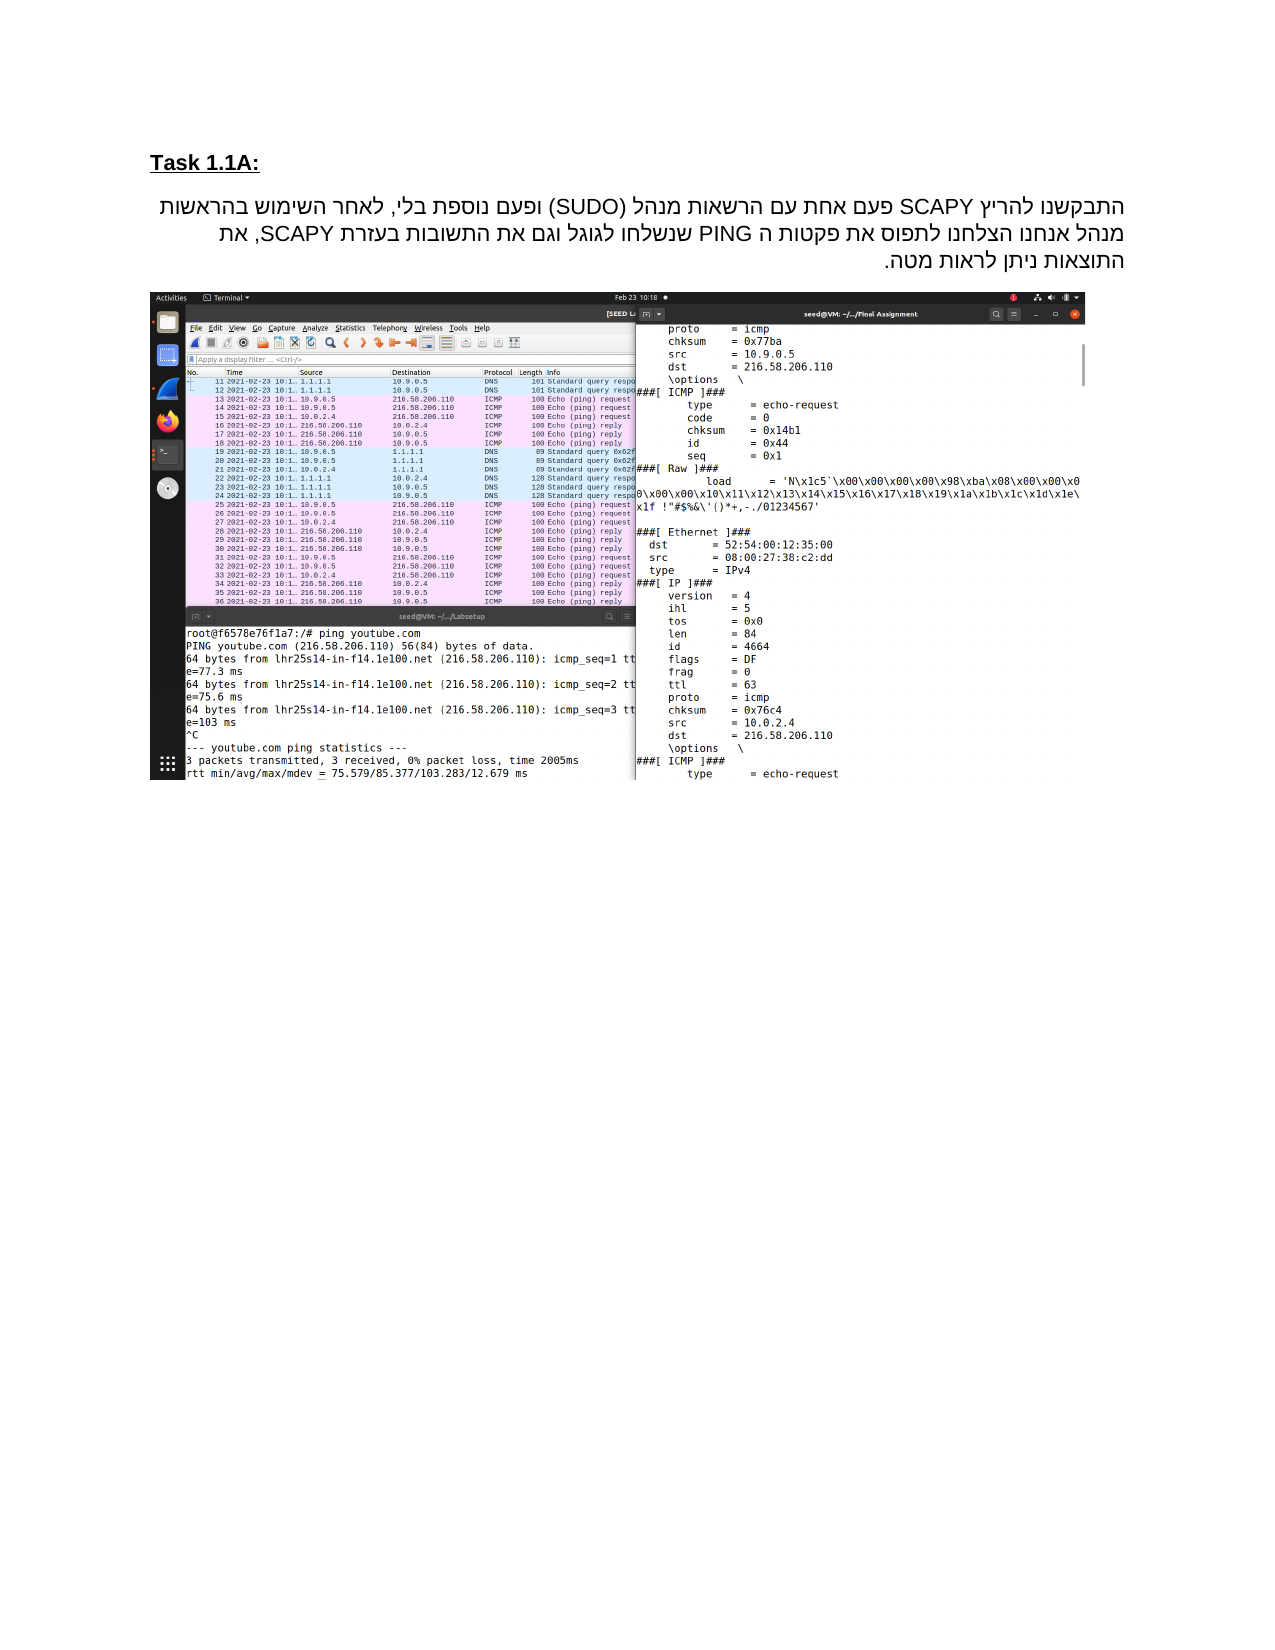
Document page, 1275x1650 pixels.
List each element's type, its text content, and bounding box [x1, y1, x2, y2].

picture [150, 292, 1086, 780]
text התבקשנו להריץ SCAPY פעם אחת עם הרשאות מנהל (SUDO) ופעם נוספת בלי, לאחר השימוש בהראשות מנהל אנחנו הצלחנו לתפוס את פקטות ה PING שנשלחו לגוגל וגם את התשובות בעזרת SCAPY, את התוצאות ניתן לראות מטה. [150, 194, 1125, 273]
text Task 1.1A: [150, 150, 1125, 175]
